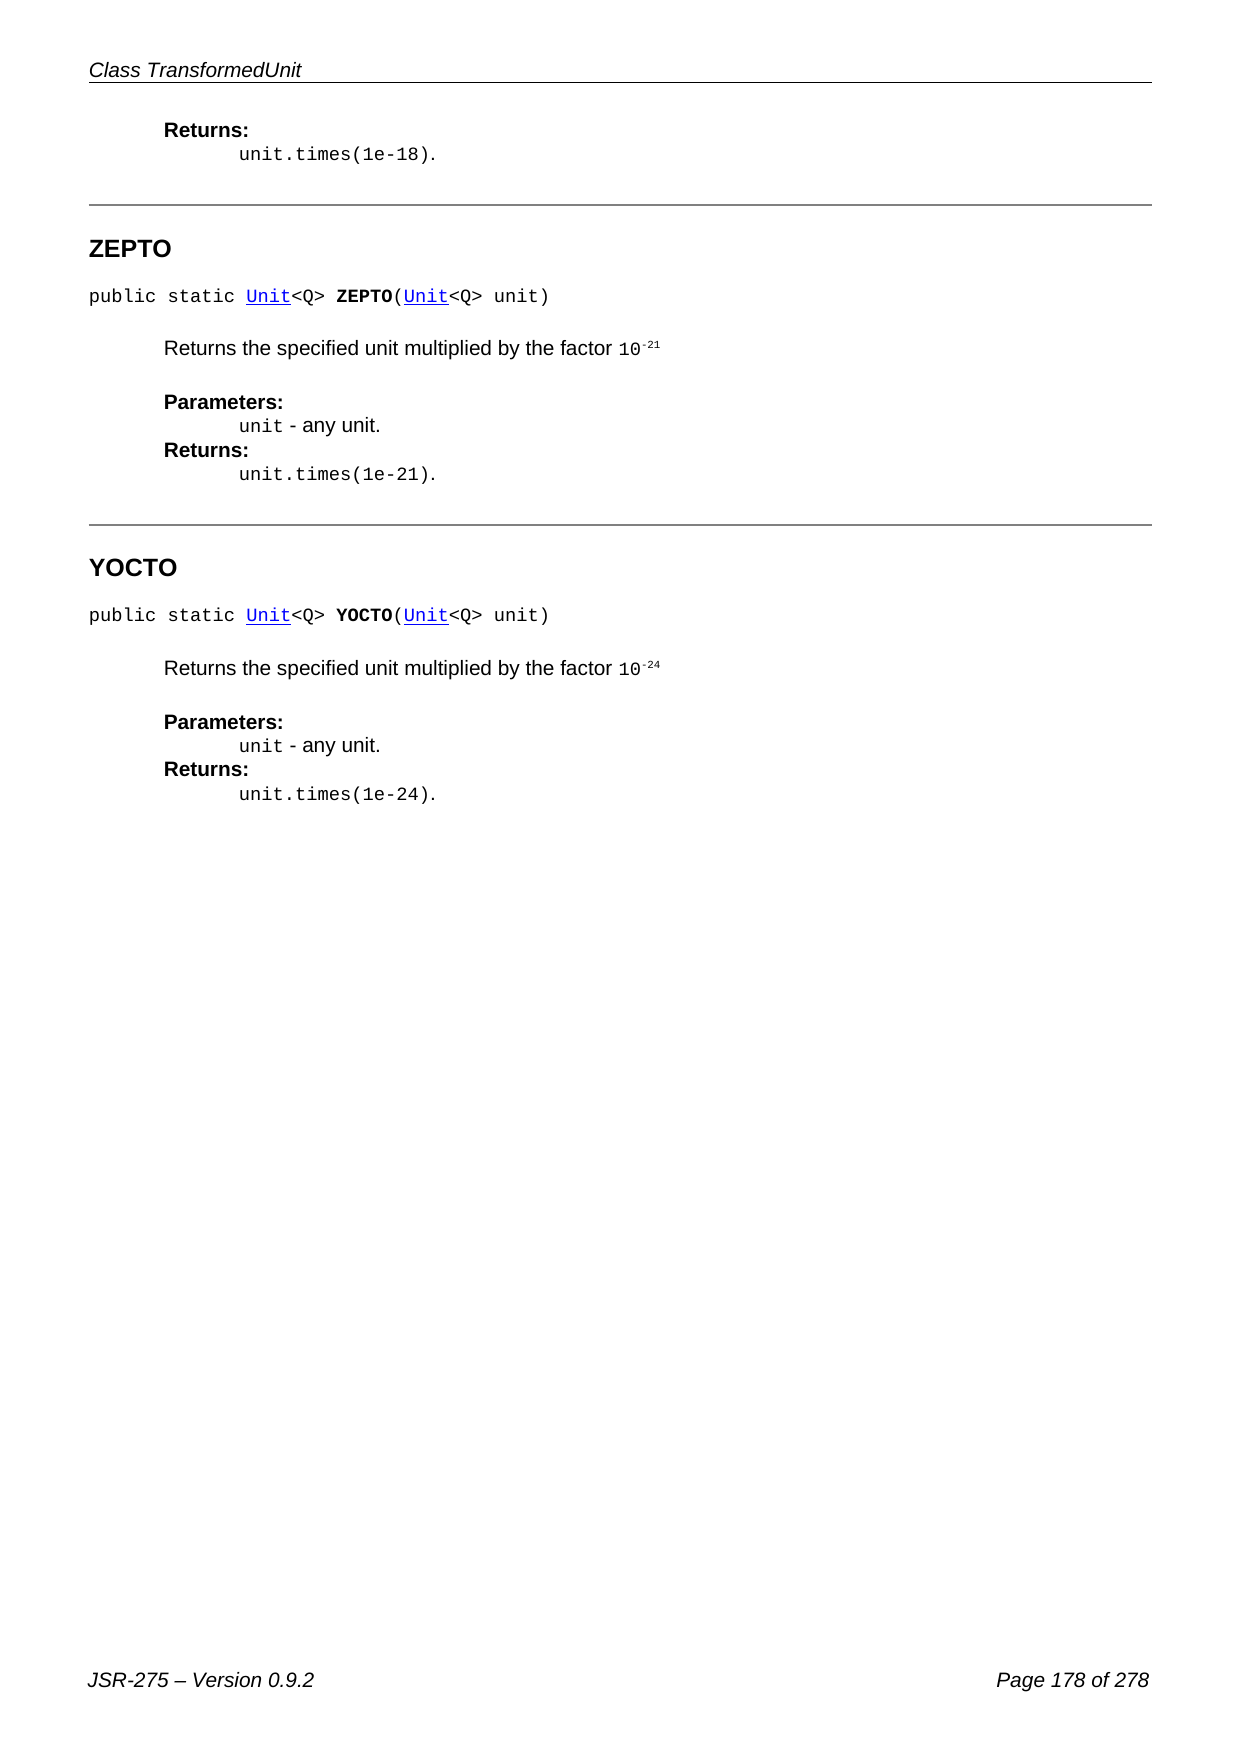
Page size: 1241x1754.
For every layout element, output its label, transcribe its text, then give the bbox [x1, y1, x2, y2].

text Parameters: [163, 710, 1152, 733]
text Returns the specified unit multiplied by the factor 10-24 [163, 657, 1152, 681]
text public static Unit<Q> YOCTO(Unit<Q> unit) [88, 606, 1152, 627]
text unit - any unit. [238, 414, 1152, 438]
text unit.times(1e-24). [238, 781, 1152, 806]
subtitle ZEPTO [88, 234, 1152, 262]
text Parameters: [163, 391, 1152, 414]
text unit.times(1e-18). [238, 142, 1152, 166]
text Returns: [163, 758, 1152, 781]
text public static Unit<Q> ZEPTO(Unit<Q> unit) [88, 286, 1152, 308]
text unit.times(1e-21). [238, 461, 1152, 486]
subtitle YOCTO [88, 554, 1152, 582]
text Returns the specified unit multiplied by the factor 10-21 [163, 337, 1152, 361]
text Returns: [163, 438, 1152, 461]
text Returns: [163, 118, 1152, 142]
text unit - any unit. [238, 733, 1152, 758]
